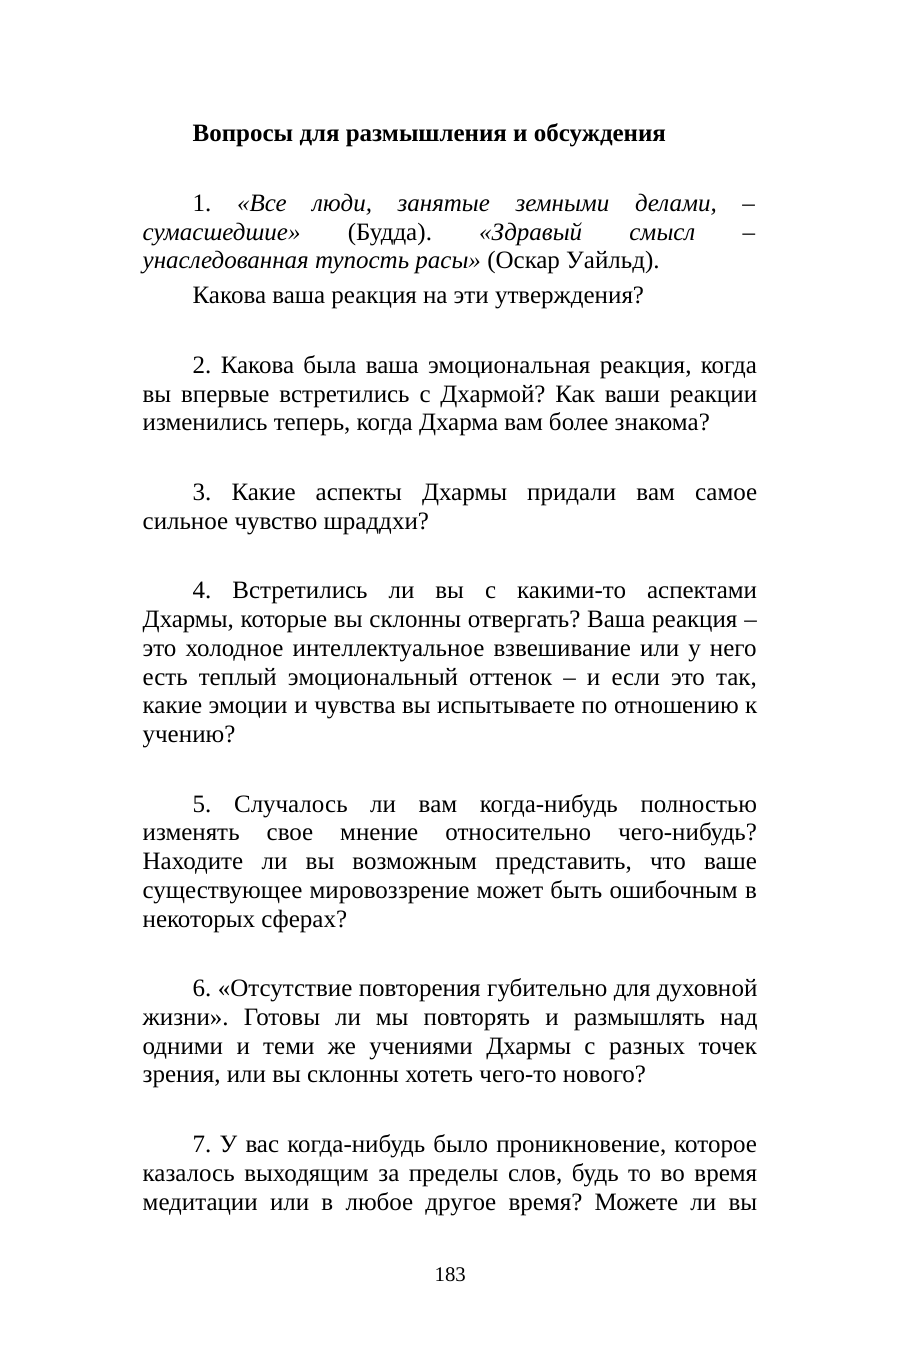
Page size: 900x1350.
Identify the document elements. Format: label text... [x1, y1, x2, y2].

text 7. У вас когда-нибудь было проникновение, которое казалось выходящим за пределы слов, будь то во время медитации или в любое другое время? Можете ли вы [142, 1129, 757, 1215]
text 2. Какова была ваша эмоциональная реакция, когда вы впервые встретились с Дхармой? Как ваши реакции изменились теперь, когда Дхарма вам более знакома? [142, 350, 757, 436]
text 6. «Отсутствие повторения губительно для духовной жизни». Готовы ли мы повторять и размышлять над одними и теми же учениями Дхармы с разных точек зрения, или вы склонны хотеть чего-то нового? [142, 973, 757, 1088]
text Какова ваша реакция на эти утверждения? [142, 280, 757, 309]
text 3. Какие аспекты Дхармы придали вам самое сильное чувство шраддхи? [142, 477, 757, 534]
text 1. «Все люди, занятые земными делами, – сумасшедшие» (Будда). «Здравый смысл – унаследованная тупость расы» (Оскар Уайльд). [142, 188, 757, 274]
subtitle Вопросы для размышления и обсуждения [142, 118, 757, 147]
text 5. Случалось ли вам когда-нибудь полностью изменять свое мнение относительно чего-нибудь? Находите ли вы возможным представить, что ваше существующее мировоззрение может быть ошибочным в некоторых сферах? [142, 789, 757, 932]
text 4. Встретились ли вы с какими-то аспектами Дхармы, которые вы склонны отвергать? Ваша реакция – это холодное интеллектуальное взвешивание или у него есть теплый эмоциональный оттенок – и если это так, какие эмоции и чувства вы испытываете по отношению к учению? [142, 575, 757, 748]
